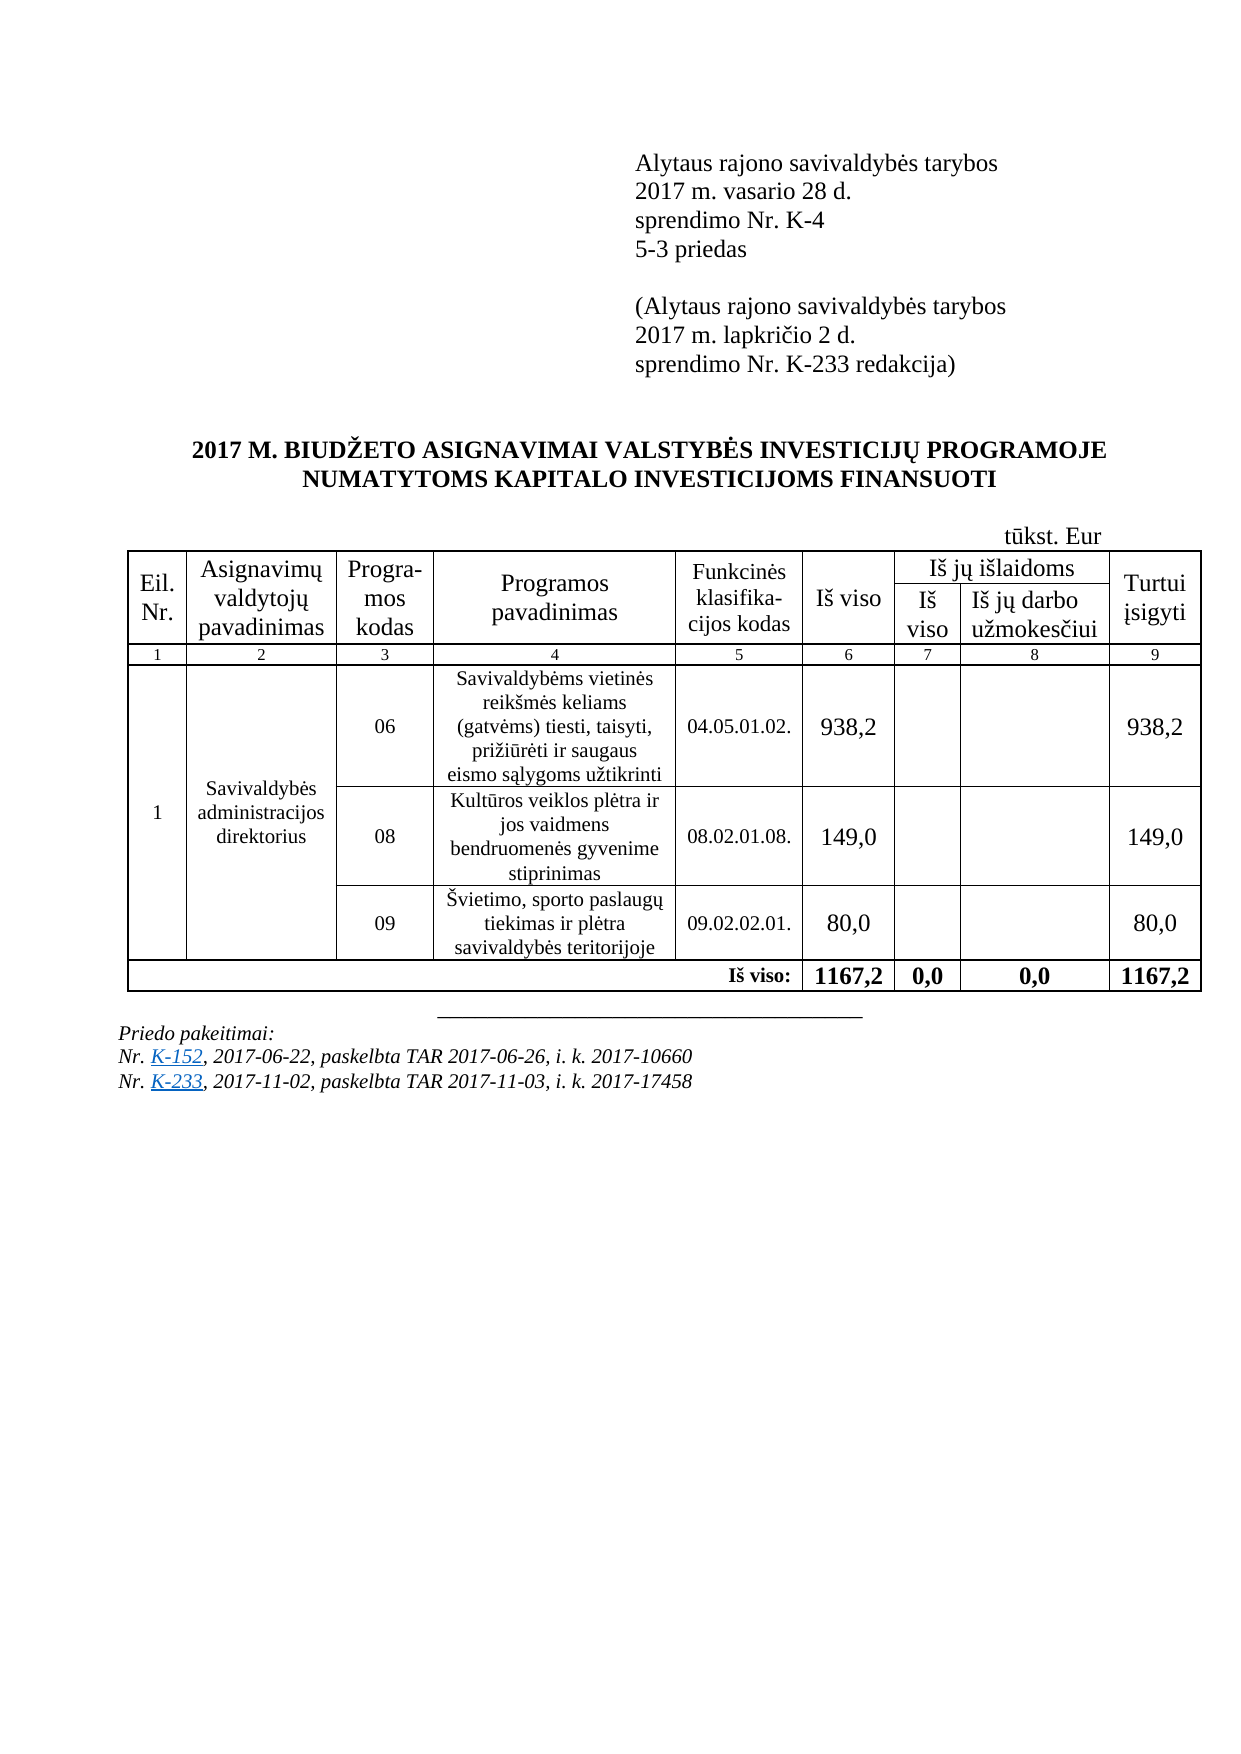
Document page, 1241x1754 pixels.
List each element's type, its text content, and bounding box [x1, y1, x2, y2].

table_cell 5 [676, 645, 802, 664]
table_cell [895, 886, 960, 959]
table_cell 9 [1110, 645, 1200, 664]
text 2017 m. lapkričio 2 d. [118, 320, 1181, 349]
table_cell 1167,2 [803, 961, 894, 989]
table_cell 1 [129, 645, 186, 664]
table_cell 08.02.01.08. [676, 787, 802, 884]
table_cell Savivaldybėms vietinės reikšmės keliams (gatvėms) tiesti, taisyti, prižiūrėti ir saugaus eismo sąlygoms užtikrinti [434, 666, 675, 786]
table_cell 09.02.02.01. [676, 886, 802, 959]
text __________________________________ [118, 992, 1181, 1020]
table_header Funkcinės klasifika-cijos kodas [676, 552, 802, 642]
table_cell Iš viso: [129, 961, 802, 989]
text sprendimo Nr. K-233 redakcija) [118, 349, 1181, 378]
table_cell 7 [895, 645, 960, 664]
text Nr. K-152, 2017-06-22, paskelbta TAR 2017-06-26, i. k. 2017-10660 [118, 1044, 1181, 1068]
table_cell 149,0 [803, 787, 894, 884]
text 5-3 priedas [118, 234, 1181, 263]
table_header Progra-mos kodas [337, 552, 433, 642]
table_cell [895, 666, 960, 786]
table_cell 4 [434, 645, 675, 664]
table_header Iš viso [803, 552, 894, 642]
text Nr. K-233, 2017-11-02, paskelbta TAR 2017-11-03, i. k. 2017-17458 [118, 1068, 1181, 1093]
text sprendimo Nr. K-4 [118, 205, 1181, 234]
table_header Programos pavadinimas [434, 552, 675, 642]
table_header Asignavimų valdytojų pavadinimas [187, 552, 336, 642]
table_cell 1 [129, 666, 186, 959]
table_cell [895, 787, 960, 884]
table_cell 149,0 [1110, 787, 1200, 884]
table_cell 3 [337, 645, 433, 664]
text tūkst. Eur [118, 521, 1181, 550]
table_cell 06 [337, 666, 433, 786]
table_cell 80,0 [803, 886, 894, 959]
table_header Eil. Nr. [129, 552, 186, 642]
table_cell [961, 787, 1109, 884]
table_cell Iš jų darbo užmokesčiui [961, 584, 1109, 642]
table_cell 80,0 [1110, 886, 1200, 959]
table_cell 04.05.01.02. [676, 666, 802, 786]
table_cell 2 [187, 645, 336, 664]
table_cell [961, 666, 1109, 786]
text 2017 m. vasario 28 d. [118, 176, 1181, 205]
table_cell Kultūros veiklos plėtra ir jos vaidmens bendruomenės gyvenime stiprinimas [434, 787, 675, 884]
text Priedo pakeitimai: [118, 1020, 1181, 1044]
table_cell 1167,2 [1110, 961, 1200, 989]
table_cell Savivaldybės administracijos direktorius [187, 666, 336, 959]
table_cell 0,0 [961, 961, 1109, 989]
table_cell 8 [961, 645, 1109, 664]
table_cell 6 [803, 645, 894, 664]
table_cell Švietimo, sporto paslaugų tiekimas ir plėtra savivaldybės teritorijoje [434, 886, 675, 959]
table_cell 0,0 [895, 961, 960, 989]
table_cell 08 [337, 787, 433, 884]
text (Alytaus rajono savivaldybės tarybos [118, 291, 1181, 320]
table_cell [961, 886, 1109, 959]
text 2017 M. BIUDŽETO ASIGNAVIMAI VALSTYBĖS INVESTICIJŲ PROGRAMOJE NUMATYTOMS KAPITALO INVESTICIJOMS FINANSUOTI [118, 435, 1181, 493]
table_header Turtui įsigyti [1110, 552, 1200, 642]
table_cell Iš viso [895, 584, 960, 642]
table_cell 938,2 [1110, 666, 1200, 786]
table_cell 938,2 [803, 666, 894, 786]
text Alytaus rajono savivaldybės tarybos [118, 148, 1181, 176]
table_header Iš jų išlaidoms [895, 552, 1109, 583]
table_cell 09 [337, 886, 433, 959]
